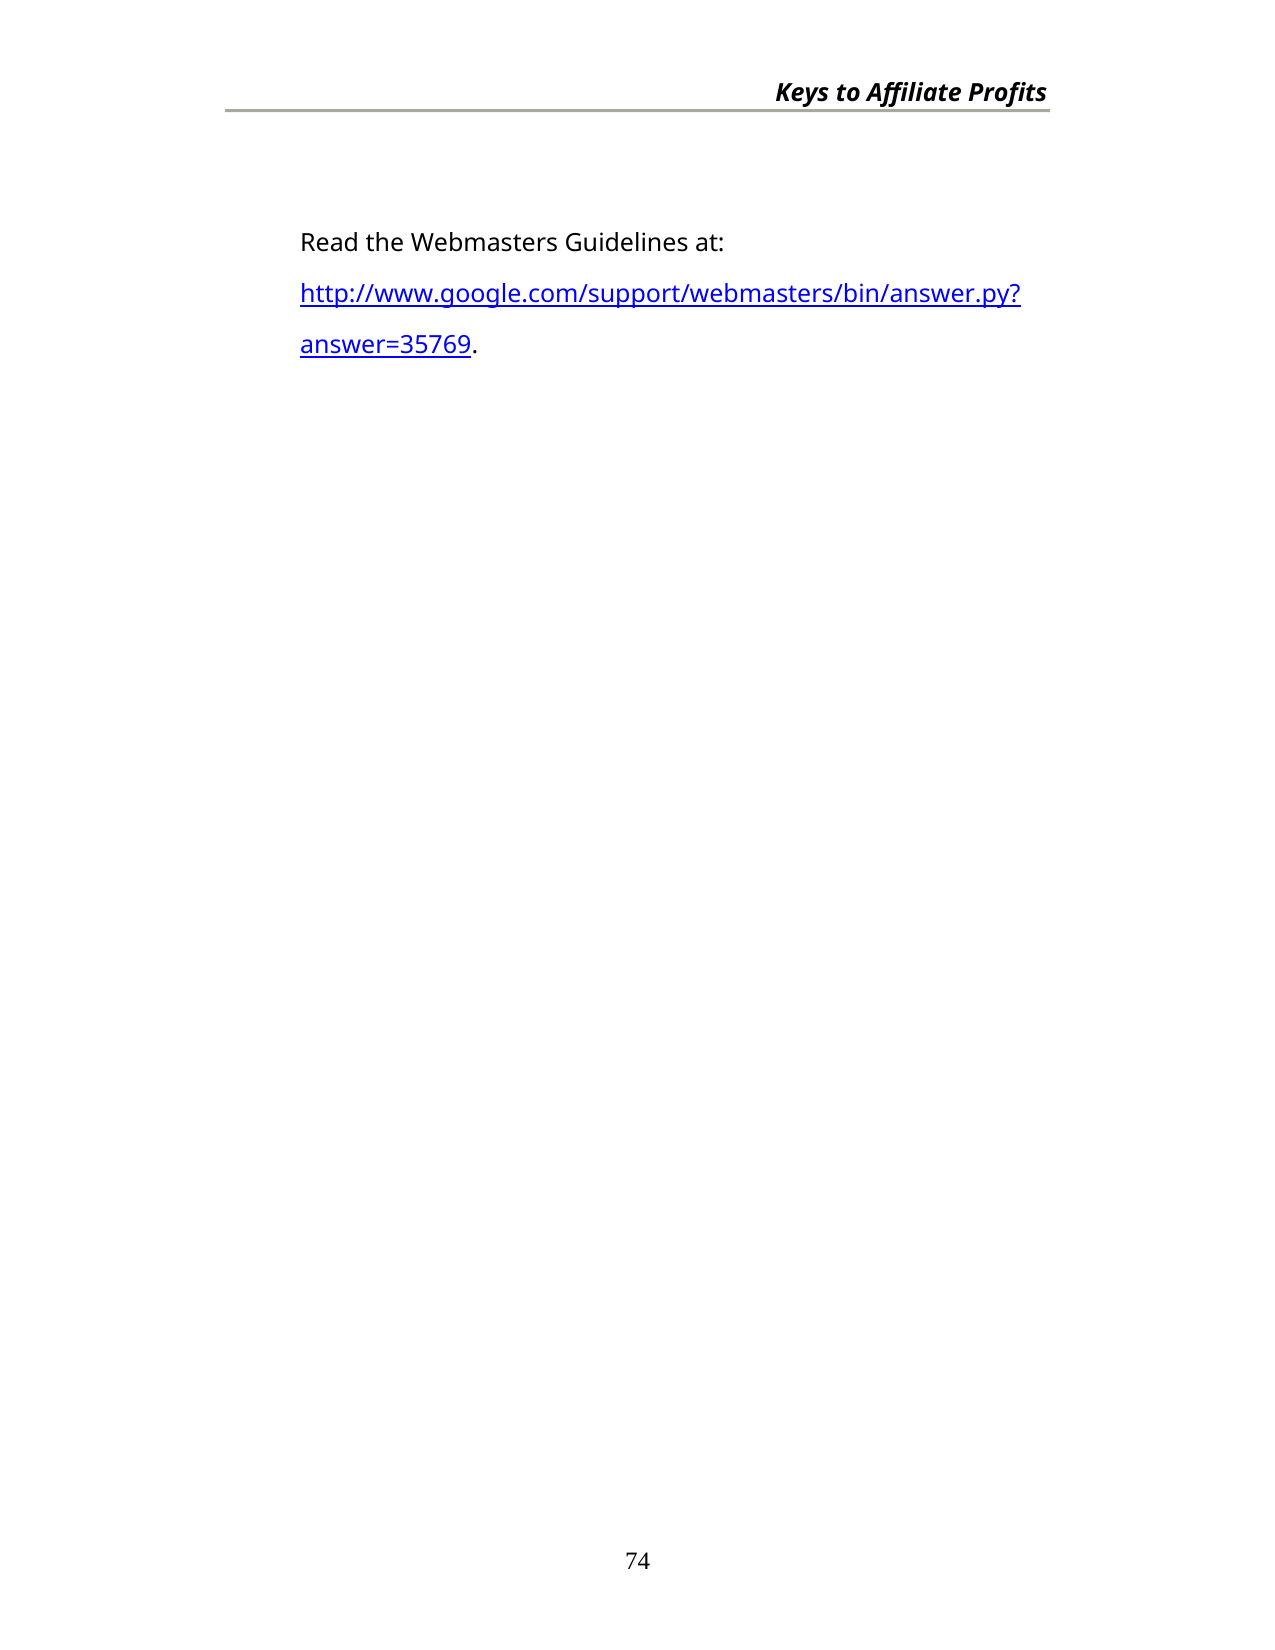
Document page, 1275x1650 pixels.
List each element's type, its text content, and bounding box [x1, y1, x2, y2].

list Read the Webmasters Guidelines at: http://www.google.com/support/webmasters/bin/answer.py?answer=35769. [262, 225, 1050, 361]
